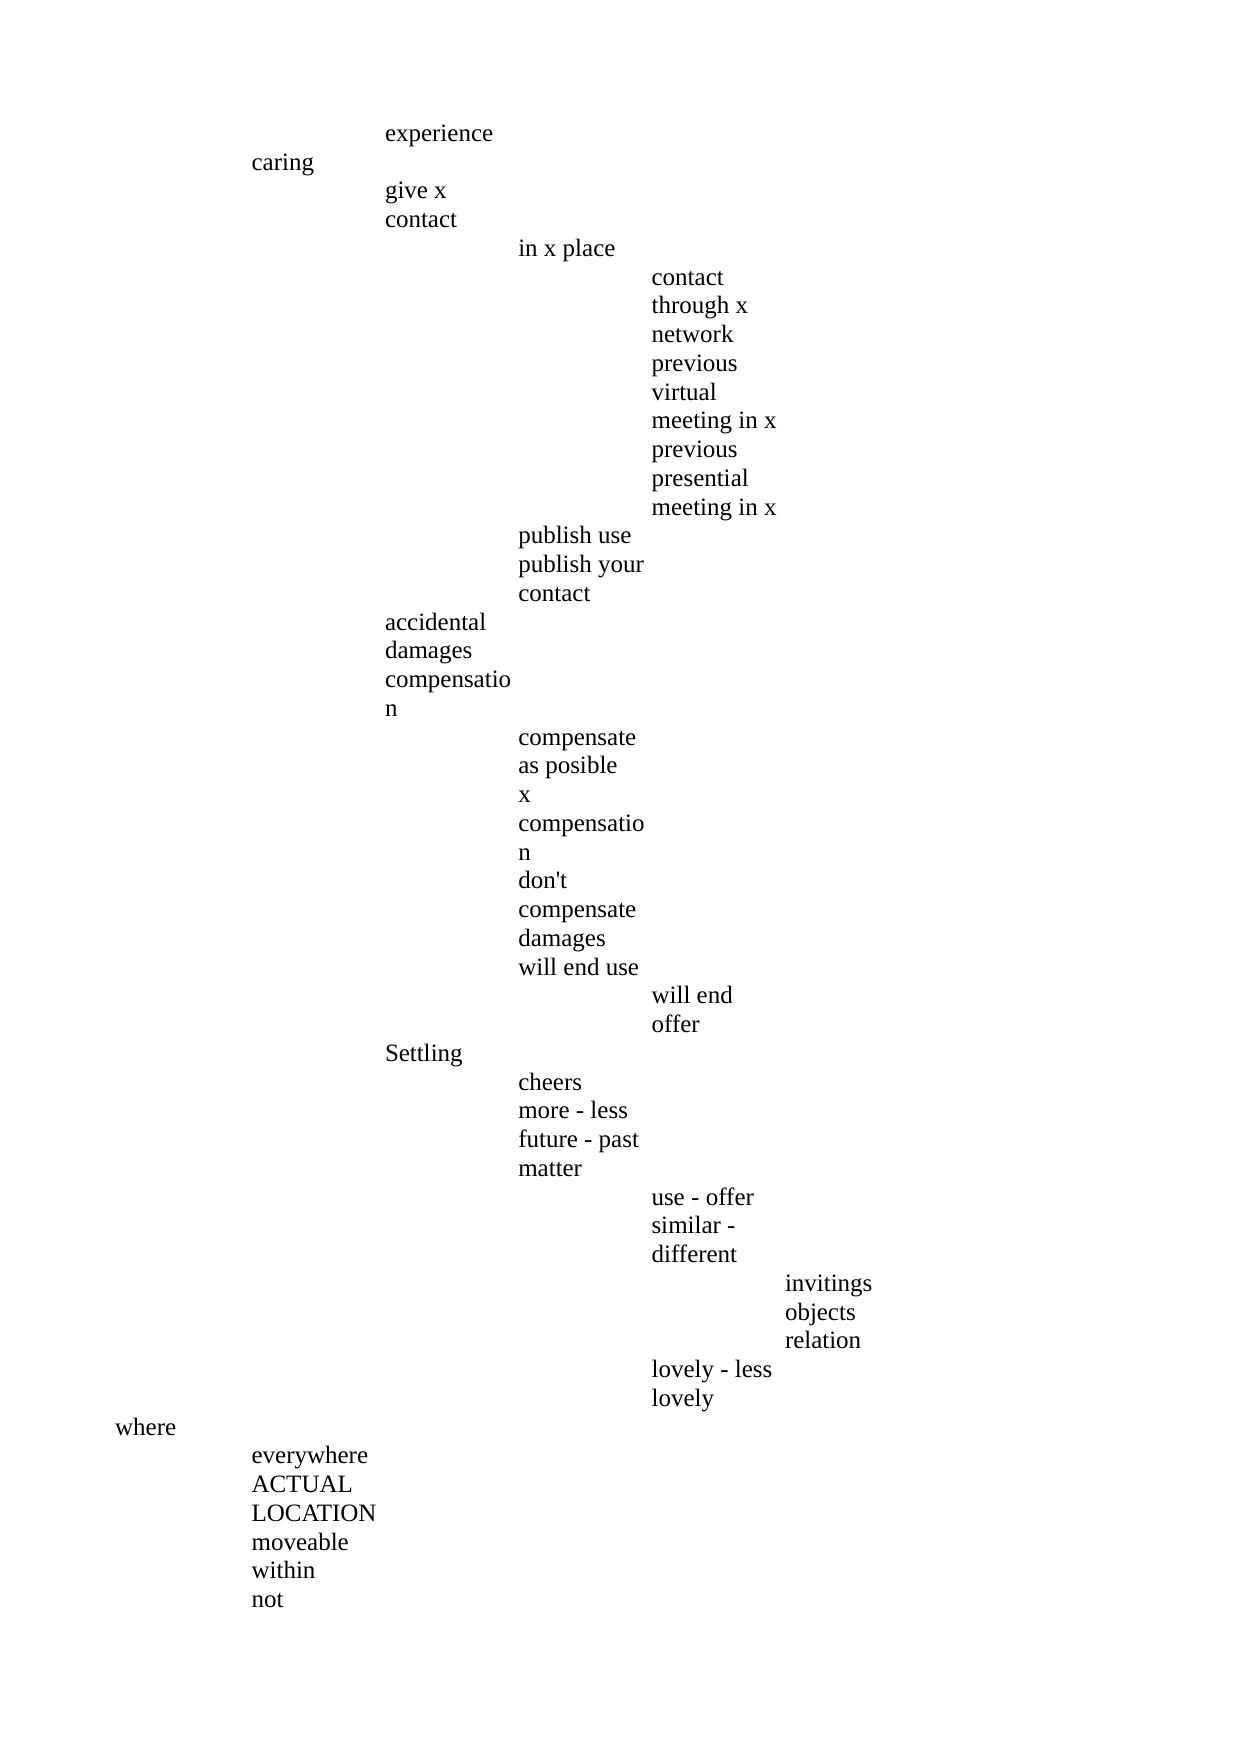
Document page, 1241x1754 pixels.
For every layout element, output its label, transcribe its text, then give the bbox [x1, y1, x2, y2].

table_cell [782, 549, 915, 607]
table_cell [382, 1584, 515, 1613]
table_cell [915, 1441, 1048, 1469]
table_cell [782, 1182, 915, 1211]
table_cell [112, 118, 248, 147]
table_cell [112, 147, 248, 176]
table_cell [648, 1067, 782, 1096]
table_cell [1048, 1124, 1182, 1153]
table_cell [782, 779, 915, 866]
table_cell [112, 1153, 248, 1182]
table_cell [915, 348, 1048, 434]
table_cell [112, 981, 248, 1038]
table_cell [515, 176, 648, 233]
table_cell [382, 521, 515, 549]
table_cell [112, 952, 248, 981]
table_cell [1048, 1211, 1182, 1268]
table_cell [915, 952, 1048, 981]
table_cell use - offer [648, 1182, 782, 1211]
table_cell [382, 866, 515, 952]
table_cell [648, 1268, 782, 1297]
table_cell [112, 1268, 248, 1297]
table_cell [1048, 1096, 1182, 1124]
table_cell [1048, 1268, 1182, 1297]
table_cell [248, 1182, 382, 1211]
table_cell [782, 1412, 915, 1441]
table_cell [515, 607, 648, 722]
table_cell publish your contact [515, 549, 648, 607]
table_cell [1048, 779, 1182, 866]
table_cell [248, 549, 382, 607]
table_cell [382, 1297, 515, 1326]
table_cell [112, 1584, 248, 1613]
table_cell [915, 118, 1048, 147]
table_cell [782, 1124, 915, 1153]
table_cell [782, 233, 915, 262]
table_cell [648, 233, 782, 262]
table_cell [515, 1326, 648, 1354]
table_cell [648, 1297, 782, 1326]
table_cell [248, 1354, 382, 1412]
table_cell [1048, 1153, 1182, 1182]
table_cell [112, 1211, 248, 1268]
table_cell [782, 118, 915, 147]
table_cell [648, 1584, 782, 1613]
table_cell [648, 1527, 782, 1584]
table_cell [382, 1067, 515, 1096]
table_cell [382, 1441, 515, 1469]
table_cell [1048, 722, 1182, 779]
table_cell [382, 1354, 515, 1412]
table_cell [648, 118, 782, 147]
table_cell [382, 1182, 515, 1211]
table_cell [782, 607, 915, 722]
table_cell [782, 1067, 915, 1096]
table_cell [648, 952, 782, 981]
table_cell previous virtual meeting in x [648, 348, 782, 434]
table_cell [248, 1124, 382, 1153]
table_cell [648, 866, 782, 952]
table_cell [248, 607, 382, 722]
table_cell [248, 1096, 382, 1124]
table_cell [915, 549, 1048, 607]
table_cell [382, 348, 515, 434]
table_cell [915, 147, 1048, 176]
table_cell [915, 1182, 1048, 1211]
table_cell future - past [515, 1124, 648, 1153]
table_cell [782, 1038, 915, 1067]
table_cell [382, 1326, 515, 1354]
table_cell publish use [515, 521, 648, 549]
table_cell [648, 1469, 782, 1527]
table_cell [382, 434, 515, 521]
table_cell [1048, 1038, 1182, 1067]
table_cell [112, 1067, 248, 1096]
table_cell [382, 1412, 515, 1441]
table_cell [915, 779, 1048, 866]
table_cell [515, 1038, 648, 1067]
table_cell [248, 1211, 382, 1268]
table_cell [1048, 1182, 1182, 1211]
table_cell [1048, 521, 1182, 549]
table_cell compensate as posible [515, 722, 648, 779]
table_cell [648, 1038, 782, 1067]
table_cell accidental damages compensation [382, 607, 515, 722]
table_cell [782, 176, 915, 233]
table_cell Settling [382, 1038, 515, 1067]
table_cell [1048, 147, 1182, 176]
table_cell [648, 722, 782, 779]
table_cell [248, 434, 382, 521]
table_cell [915, 1297, 1048, 1326]
table_cell [782, 262, 915, 348]
table_cell don't compensate damages [515, 866, 648, 952]
table_cell [1048, 1297, 1182, 1326]
table_cell [648, 549, 782, 607]
table_cell relation [782, 1326, 915, 1354]
table_cell [515, 434, 648, 521]
table_cell [515, 1584, 648, 1613]
table_cell [1048, 1067, 1182, 1096]
table_cell [782, 1469, 915, 1527]
table_cell contact through x network [648, 262, 782, 348]
table_cell [515, 262, 648, 348]
table_cell [648, 1412, 782, 1441]
table_cell give x contact [382, 176, 515, 233]
table_cell [248, 1326, 382, 1354]
table_cell [648, 147, 782, 176]
table_cell [382, 952, 515, 981]
table_cell [112, 1469, 248, 1527]
table_cell where [112, 1412, 248, 1441]
table_cell similar - different [648, 1211, 782, 1268]
table_cell [112, 1441, 248, 1469]
table_cell [112, 1326, 248, 1354]
table_cell [915, 1038, 1048, 1067]
table_cell [515, 1182, 648, 1211]
table_cell [915, 1124, 1048, 1153]
table_cell [382, 981, 515, 1038]
table_cell [915, 1527, 1048, 1584]
table_cell [915, 981, 1048, 1038]
table_cell [782, 952, 915, 981]
table_cell [382, 779, 515, 866]
table_cell [782, 1211, 915, 1268]
table_cell [112, 176, 248, 233]
table_cell [515, 1441, 648, 1469]
table_cell [112, 1038, 248, 1067]
table_cell [515, 1354, 648, 1412]
table_cell [248, 1067, 382, 1096]
table_cell [112, 1096, 248, 1124]
table_cell [1048, 262, 1182, 348]
table_cell [915, 1067, 1048, 1096]
table_cell [915, 521, 1048, 549]
table_cell lovely - less lovely [648, 1354, 782, 1412]
table_cell [515, 147, 648, 176]
table_cell [782, 348, 915, 434]
table_cell [382, 1124, 515, 1153]
table_cell [515, 1268, 648, 1297]
table_cell [648, 1124, 782, 1153]
table_cell [382, 1153, 515, 1182]
table_cell [915, 1469, 1048, 1527]
table_cell [248, 722, 382, 779]
table_cell [648, 1326, 782, 1354]
table_cell [782, 1153, 915, 1182]
table_cell previous presential meeting in x [648, 434, 782, 521]
table_cell [1048, 233, 1182, 262]
table_cell [782, 981, 915, 1038]
table_cell [1048, 607, 1182, 722]
table_cell [515, 1211, 648, 1268]
table_cell [1048, 1584, 1182, 1613]
table_cell [782, 1354, 915, 1412]
table_cell [248, 348, 382, 434]
table_cell [248, 1153, 382, 1182]
table_cell [382, 147, 515, 176]
table_cell [782, 1441, 915, 1469]
table_cell x compensation [515, 779, 648, 866]
table_cell [1048, 434, 1182, 521]
table_cell [112, 1527, 248, 1584]
table_cell [915, 1326, 1048, 1354]
table_cell [112, 262, 248, 348]
table_cell [382, 1527, 515, 1584]
table_cell [248, 262, 382, 348]
table_cell [112, 521, 248, 549]
table_cell experience [382, 118, 515, 147]
table_cell [1048, 981, 1182, 1038]
table_cell moveable within [248, 1527, 382, 1584]
table_cell [1048, 1412, 1182, 1441]
table_cell [915, 866, 1048, 952]
table_cell [648, 1153, 782, 1182]
table_cell caring [248, 147, 382, 176]
table_cell [782, 521, 915, 549]
table_cell will end use [515, 952, 648, 981]
table_cell [515, 1469, 648, 1527]
table_cell [515, 118, 648, 147]
table_cell [1048, 1326, 1182, 1354]
table_cell [648, 607, 782, 722]
table_cell [648, 779, 782, 866]
table_cell [915, 1584, 1048, 1613]
table_cell will end offer [648, 981, 782, 1038]
table_cell [1048, 1441, 1182, 1469]
table_cell [1048, 348, 1182, 434]
table_cell [915, 1268, 1048, 1297]
table_cell [382, 549, 515, 607]
table_cell [112, 1354, 248, 1412]
table_cell [112, 434, 248, 521]
table_cell [515, 348, 648, 434]
table_cell not [248, 1584, 382, 1613]
table_cell [648, 176, 782, 233]
table_cell [112, 1182, 248, 1211]
table_cell [648, 1096, 782, 1124]
table_cell [915, 233, 1048, 262]
table_cell [382, 1211, 515, 1268]
table_cell [782, 1527, 915, 1584]
table_cell [782, 1096, 915, 1124]
table_cell [112, 866, 248, 952]
table_cell [1048, 1354, 1182, 1412]
table_cell [782, 866, 915, 952]
table_cell objects [782, 1297, 915, 1326]
table_cell [112, 1297, 248, 1326]
table_cell [915, 1153, 1048, 1182]
table_cell [915, 1412, 1048, 1441]
table_cell [515, 1297, 648, 1326]
table_cell [248, 176, 382, 233]
table_cell [515, 1527, 648, 1584]
table_cell [248, 233, 382, 262]
table_cell [1048, 1469, 1182, 1527]
table_cell [382, 722, 515, 779]
table_cell [915, 1211, 1048, 1268]
table_cell in x place [515, 233, 648, 262]
table_cell [382, 262, 515, 348]
table_cell [915, 434, 1048, 521]
table_cell [248, 521, 382, 549]
table_cell [248, 1297, 382, 1326]
table_cell [515, 981, 648, 1038]
table_cell [112, 549, 248, 607]
table_cell [112, 348, 248, 434]
table_cell [382, 1469, 515, 1527]
table_cell [248, 952, 382, 981]
table_cell [782, 722, 915, 779]
table_cell [915, 262, 1048, 348]
table_cell [382, 1268, 515, 1297]
table_cell [782, 1584, 915, 1613]
table_cell [248, 866, 382, 952]
table_cell [112, 233, 248, 262]
table_cell [1048, 952, 1182, 981]
table_cell more - less [515, 1096, 648, 1124]
table_cell [248, 1038, 382, 1067]
table_cell [248, 1268, 382, 1297]
table_cell cheers [515, 1067, 648, 1096]
table_cell [782, 147, 915, 176]
table_cell [1048, 176, 1182, 233]
table_cell [112, 1124, 248, 1153]
table_cell [248, 779, 382, 866]
table_cell [515, 1412, 648, 1441]
table_cell [112, 722, 248, 779]
table_cell [382, 233, 515, 262]
table_cell [1048, 866, 1182, 952]
table_cell [915, 1354, 1048, 1412]
table_cell invitings [782, 1268, 915, 1297]
table_cell [382, 1096, 515, 1124]
table_cell [915, 607, 1048, 722]
table_cell [112, 779, 248, 866]
table_cell [915, 1096, 1048, 1124]
table_cell [1048, 1527, 1182, 1584]
table_cell [915, 176, 1048, 233]
table_cell matter [515, 1153, 648, 1182]
table_cell [648, 521, 782, 549]
table_cell [248, 118, 382, 147]
table_cell [248, 1412, 382, 1441]
table_cell [915, 722, 1048, 779]
table_cell ACTUAL LOCATION [248, 1469, 382, 1527]
table_cell [782, 434, 915, 521]
table_cell [648, 1441, 782, 1469]
table_cell [1048, 118, 1182, 147]
table_cell [248, 981, 382, 1038]
table_cell [112, 607, 248, 722]
table_cell everywhere [248, 1441, 382, 1469]
table_cell [1048, 549, 1182, 607]
